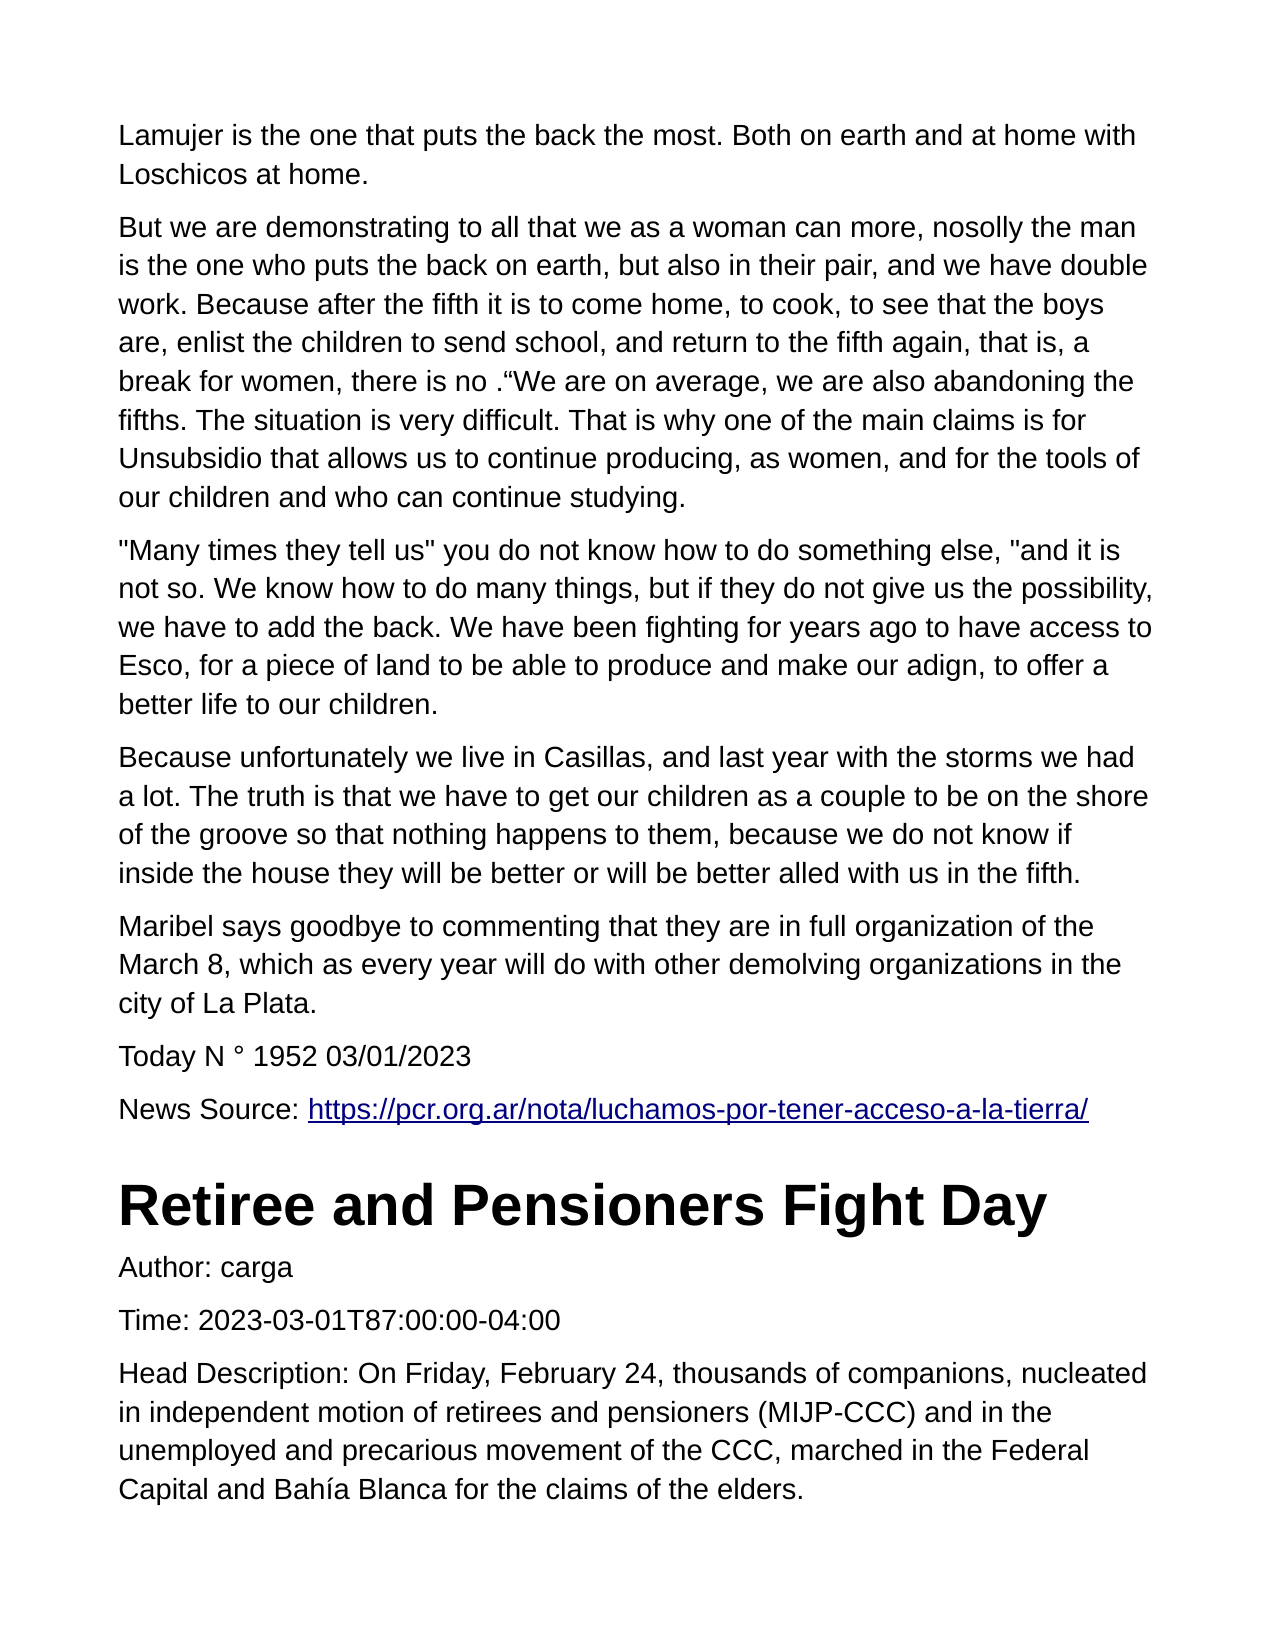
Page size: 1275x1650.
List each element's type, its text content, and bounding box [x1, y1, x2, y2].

text Time: 2023-03-01T87:00:00-04:00 [118, 1303, 1157, 1336]
text Author: carga [118, 1250, 1157, 1283]
text Maribel says goodbye to commenting that they are in full organization of the March 8, which as every year will do with other demolving organizations in the city of La Plata. [118, 909, 1157, 1019]
text Lamujer is the one that puts the back the most. Both on earth and at home with Loschicos at home. [118, 118, 1157, 190]
text "Many times they tell us" you do not know how to do something else, "and it is not so. We know how to do many things, but if they do not give us the possibility, we have to add the back. We have been fighting for years ago to have access to Esco, for a piece of land to be able to produce and make our adign, to offer a better life to our children. [118, 533, 1157, 720]
text Today N ° 1952 03/01/2023 [118, 1039, 1157, 1072]
text News Source: https://pcr.org.ar/nota/luchamos-por-tener-acceso-a-la-tierra/ [118, 1092, 1157, 1126]
text But we are demonstrating to all that we as a woman can more, nosolly the man is the one who puts the back on earth, but also in their pair, and we have double work. Because after the fifth it is to come home, to cook, to see that the boys are, enlist the children to send school, and return to the fifth again, that is, a break for women, there is no .“We are on average, we are also abandoning the fifths. The situation is very difficult. That is why one of the main claims is for Unsubsidio that allows us to continue producing, as women, and for the tools of our children and who can continue studying. [118, 210, 1157, 513]
subtitle Retiree and Pensioners Fight Day [118, 1170, 1157, 1237]
text Head Description: On Friday, February 24, thousands of companions, nucleated in independent motion of retirees and pensioners (MIJP-CCC) and in the unemployed and precarious movement of the CCC, marched in the Federal Capital and Bahía Blanca for the claims of the elders. [118, 1356, 1157, 1505]
text Because unfortunately we live in Casillas, and last year with the storms we had a lot. The truth is that we have to get our children as a couple to be on the shore of the groove so that nothing happens to them, because we do not know if inside the house they will be better or will be better alled with us in the fifth. [118, 740, 1157, 889]
